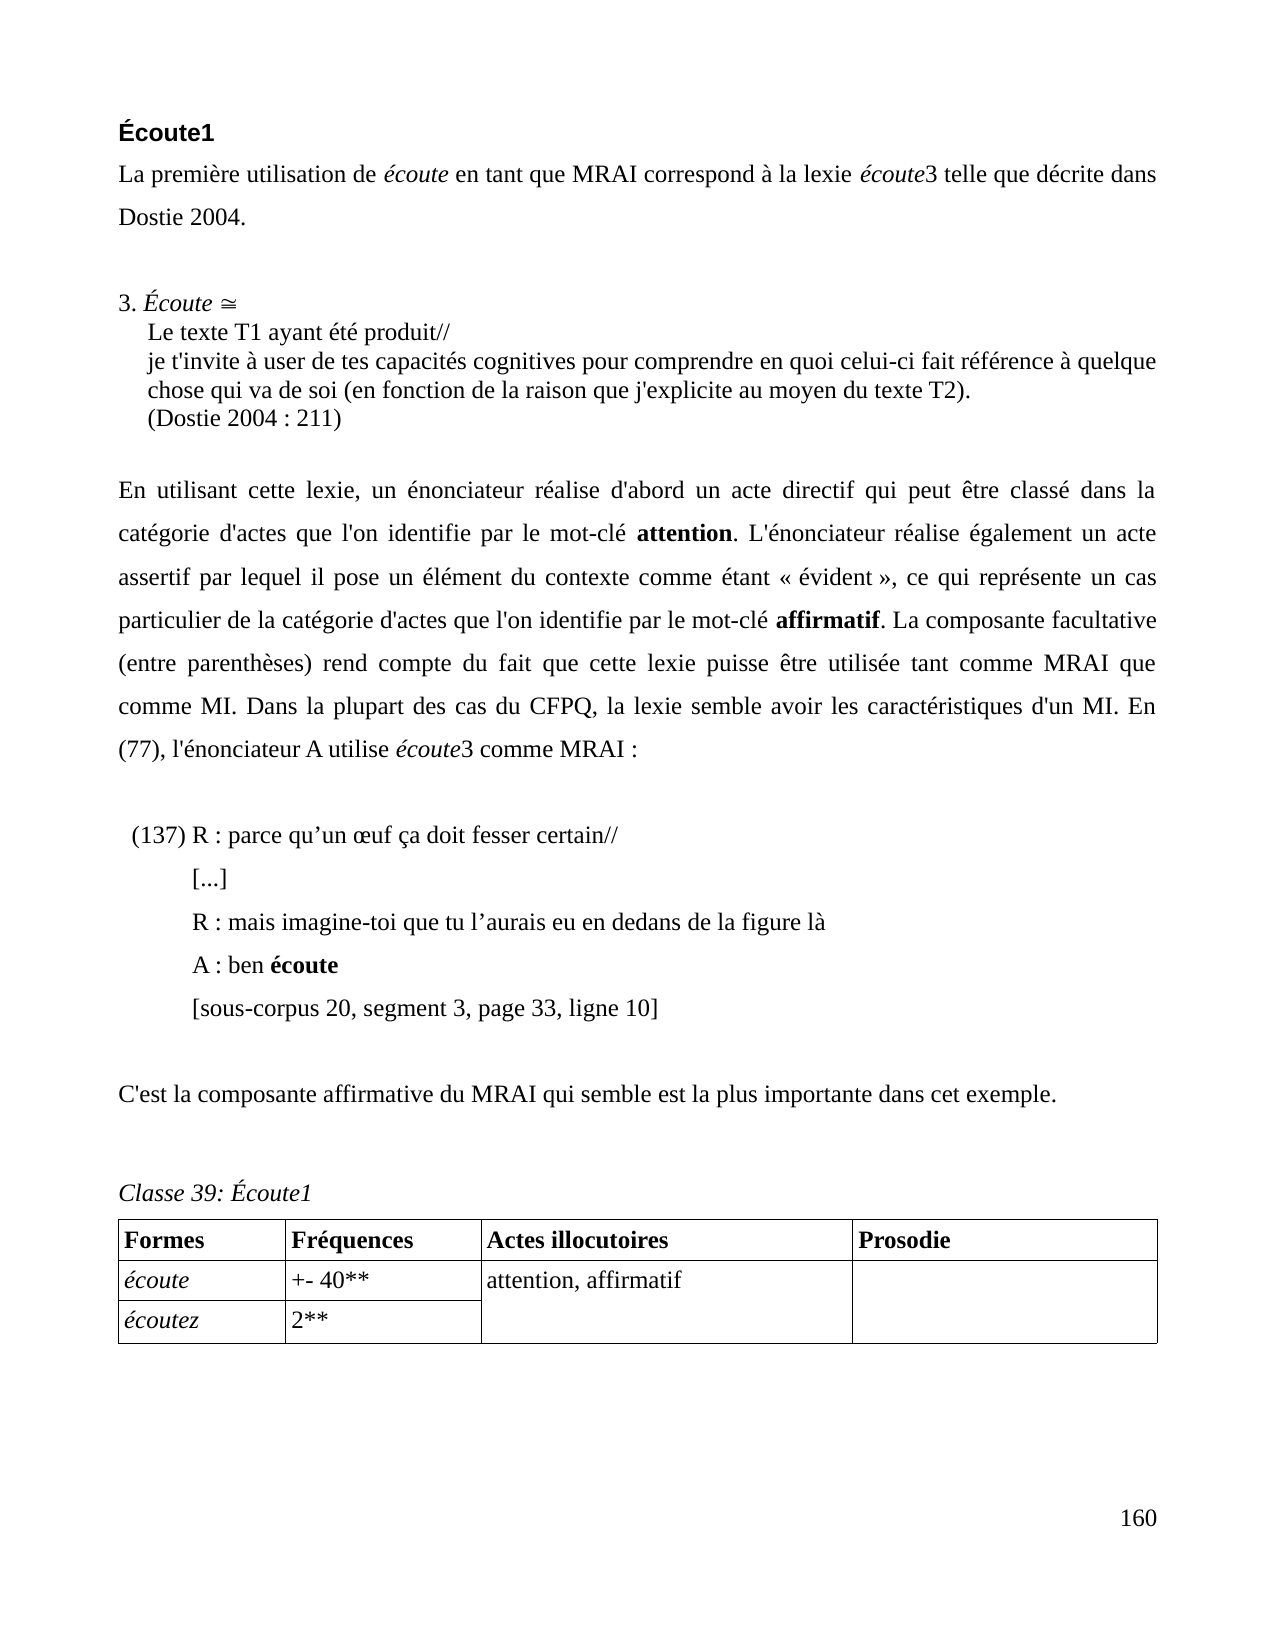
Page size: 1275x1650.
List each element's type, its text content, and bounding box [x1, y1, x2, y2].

text Le texte T1 ayant été produit// [147, 317, 1157, 346]
text Classe 39: Écoute1 [118, 1178, 1157, 1207]
text (Dostie 2004 : 211) [147, 403, 1157, 432]
table_cell [853, 1261, 1157, 1343]
text R : mais imagine-toi que tu l’aurais eu en dedans de la figure là [131, 907, 1157, 935]
text En utilisant cette lexie, un énonciateur réalise d'abord un acte directif qui peut être classé dans la catégorie d'actes que l'on identifie par le mot-clé attention. L'énonciateur réalise également un acte assertif par lequel il pose un élément du contexte comme étant « évident », ce qui représente un cas particulier de la catégorie d'actes que l'on identifie par le mot-clé affirmatif. La composante facultative (entre parenthèses) rend compte du fait que cette lexie puisse être utilisée tant comme MRAI que comme MI. Dans la plupart des cas du CFPQ, la lexie semble avoir les caractéristiques d'un MI. En (77), l'énonciateur A utilise écoute3 comme MRAI : [118, 475, 1157, 763]
table_cell attention, affirmatif [482, 1261, 852, 1343]
text (137) R : parce qu’un œuf ça doit fesser certain// [131, 820, 1157, 849]
table_header Formes [119, 1220, 285, 1259]
text C'est la composante affirmative du MRAI qui semble est la plus importante dans cet exemple. [118, 1079, 1157, 1108]
text La première utilisation de écoute en tant que MRAI correspond à la lexie écoute3 telle que décrite dans Dostie 2004. [118, 159, 1157, 231]
table_cell 2** [286, 1301, 481, 1343]
text [sous-corpus 20, segment 3, page 33, ligne 10] [131, 993, 1157, 1022]
text [...] [131, 863, 1157, 892]
table_header Fréquences [286, 1220, 481, 1259]
text 3. Écoute  [118, 288, 1157, 317]
table_header Actes illocutoires [482, 1220, 852, 1259]
text A : ben écoute [131, 950, 1157, 978]
table_header Prosodie [853, 1220, 1157, 1259]
table_cell écoute [119, 1261, 285, 1300]
table_cell écoutez [119, 1301, 285, 1343]
table_cell +- 40** [286, 1261, 481, 1300]
text je t'invite à user de tes capacités cognitives pour comprendre en quoi celui-ci fait référence à quelque chose qui va de soi (en fonction de la raison que j'explicite au moyen du texte T2). [147, 346, 1157, 403]
subtitle Écoute1 [118, 118, 1157, 147]
